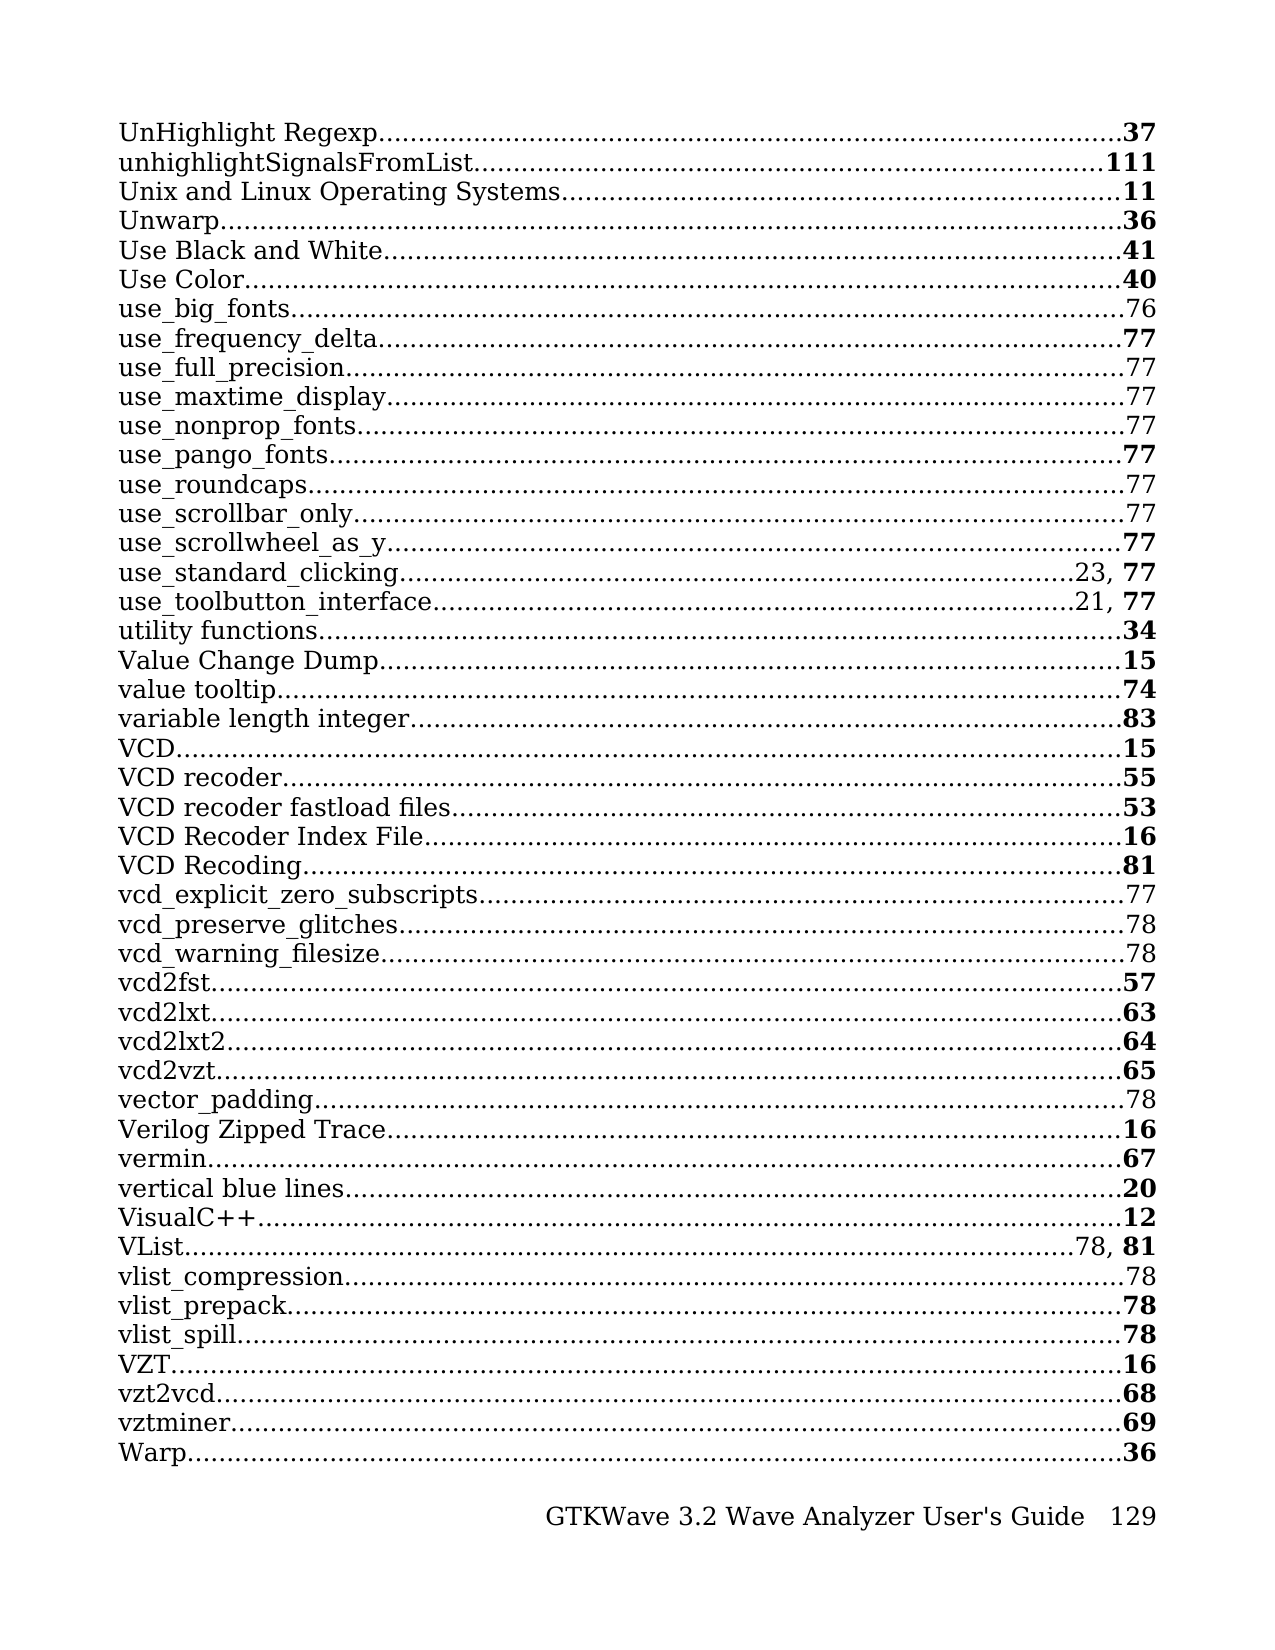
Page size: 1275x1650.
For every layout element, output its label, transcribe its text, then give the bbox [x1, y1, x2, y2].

text use_big_fonts 76 [118, 294, 1157, 323]
text vcd2lxt 63 [118, 997, 1157, 1027]
text VCD Recoding 81 [118, 851, 1157, 881]
text vcd_warning_filesize 78 [118, 939, 1157, 968]
text Verilog Zipped Trace 16 [118, 1115, 1157, 1144]
text use_frequency_delta 77 [118, 323, 1157, 353]
text use_scrollwheel_as_y 77 [118, 528, 1157, 557]
text vztminer 69 [118, 1408, 1157, 1438]
text variable length integer 83 [118, 704, 1157, 734]
text vlist_prepack 78 [118, 1291, 1157, 1320]
text vlist_spill 78 [118, 1320, 1157, 1349]
text vlist_compression 78 [118, 1262, 1157, 1291]
text Use Black and White 41 [118, 236, 1157, 265]
text vector_padding 78 [118, 1086, 1157, 1115]
text VCD recoder 55 [118, 763, 1157, 792]
text vcd2fst 57 [118, 968, 1157, 997]
text vcd_explicit_zero_subscripts 77 [118, 881, 1157, 910]
text vcd2vzt 65 [118, 1056, 1157, 1086]
text use_scrollbar_only 77 [118, 499, 1157, 528]
text Warp 36 [118, 1438, 1157, 1467]
text vcd_preserve_glitches 78 [118, 910, 1157, 939]
text unhighlightSignalsFromList 111 [118, 147, 1157, 177]
text use_roundcaps 77 [118, 470, 1157, 499]
text use_pango_fonts 77 [118, 440, 1157, 470]
text use_maxtime_display 77 [118, 382, 1157, 411]
text use_nonprop_fonts 77 [118, 411, 1157, 440]
text use_toolbutton_interface 21, 77 [118, 587, 1157, 616]
text VisualC++ 12 [118, 1203, 1157, 1232]
text use_standard_clicking 23, 77 [118, 557, 1157, 587]
text VCD Recoder Index File 16 [118, 822, 1157, 851]
text utility functions 34 [118, 616, 1157, 646]
text VList 78, 81 [118, 1232, 1157, 1262]
text Value Change Dump 15 [118, 646, 1157, 675]
text vzt2vcd 68 [118, 1379, 1157, 1408]
text Unix and Linux Operating Systems 11 [118, 177, 1157, 206]
text vertical blue lines 20 [118, 1173, 1157, 1203]
text value tooltip 74 [118, 675, 1157, 704]
text VZT 16 [118, 1349, 1157, 1379]
text VCD 15 [118, 734, 1157, 763]
text use_full_precision 77 [118, 353, 1157, 382]
text vermin 67 [118, 1144, 1157, 1173]
text Use Color 40 [118, 265, 1157, 294]
text Unwarp 36 [118, 206, 1157, 236]
text vcd2lxt2 64 [118, 1027, 1157, 1056]
text VCD recoder fastload files 53 [118, 792, 1157, 822]
text UnHighlight Regexp 37 [118, 118, 1157, 147]
